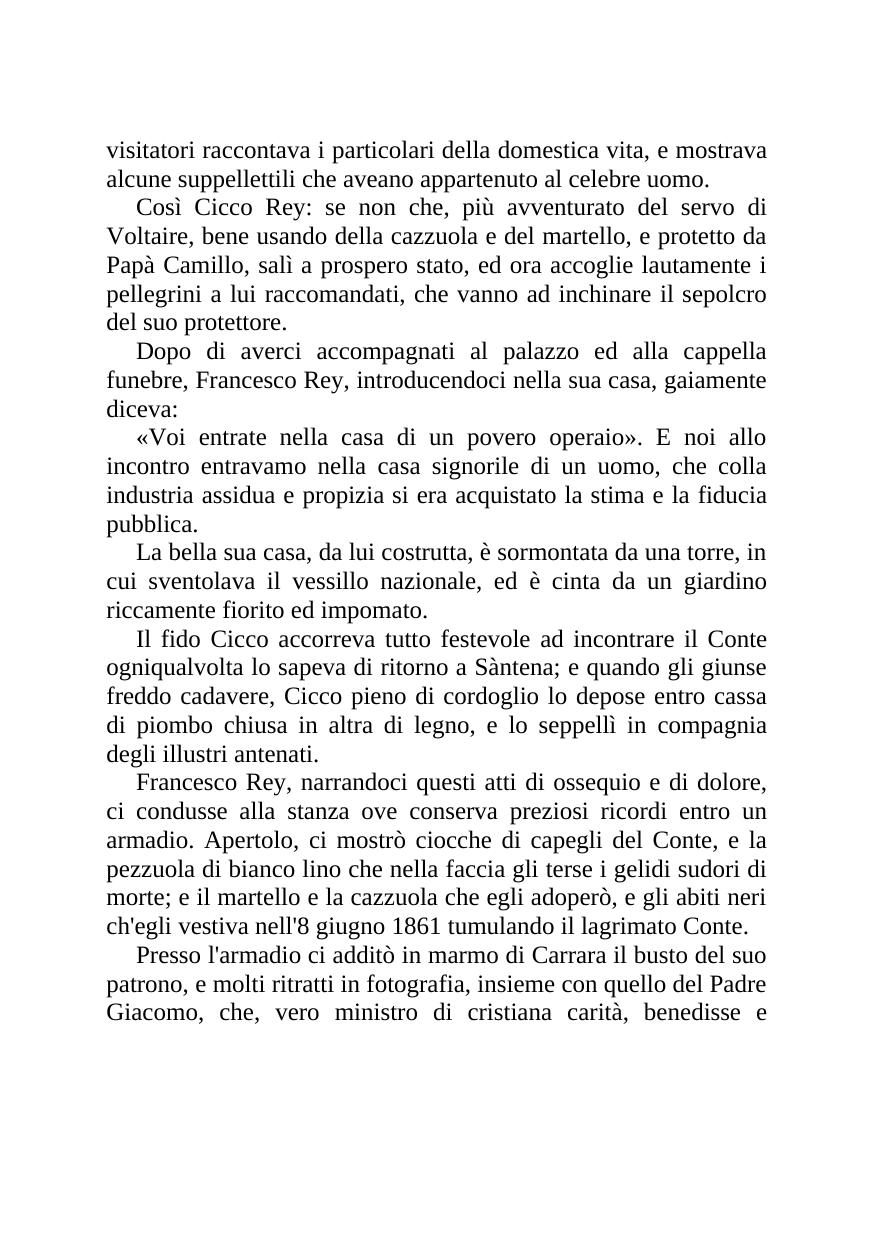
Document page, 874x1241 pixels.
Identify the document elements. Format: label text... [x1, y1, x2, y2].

text Presso l'armadio ci additò in marmo di Carrara il busto del suo patrono, e molti ritratti in fotografia, insieme con quello del Padre Giacomo, che, vero ministro di cristiana carità, benedisse e [106, 940, 768, 1026]
text Così Cicco Rey: se non che, più avventurato del servo di Voltaire, bene usando della cazzuola e del martello, e protetto da Papà Camillo, salì a prospero stato, ed ora accoglie lautamente i pellegrini a lui raccomandati, che vanno ad inchinare il sepolcro del suo protettore. [106, 192, 768, 336]
text La bella sua casa, da lui costrutta, è sormontata da una torre, in cui sventolava il vessillo nazionale, ed è cinta da un giardino riccamente fiorito ed impomato. [106, 537, 768, 624]
text «Voi entrate nella casa di un povero operaio». E noi allo incontro entravamo nella casa signorile di un uomo, che colla industria assidua e propizia si era acquistato la stima e la fiducia pubblica. [106, 422, 768, 537]
text visitatori raccontava i particolari della domestica vita, e mostrava alcune suppellettili che aveano appartenuto al celebre uomo. [106, 135, 768, 192]
text Dopo di averci accompagnati al palazzo ed alla cappella funebre, Francesco Rey, introducendoci nella sua casa, gaiamente diceva: [106, 336, 768, 422]
text Il fido Cicco accorreva tutto festevole ad incontrare il Conte ogniqualvolta lo sapeva di ritorno a Sàntena; e quando gli giunse freddo cadavere, Cicco pieno di cordoglio lo depose entro cassa di piombo chiusa in altra di legno, e lo seppellì in compagnia degli illustri antenati. [106, 624, 768, 767]
text Francesco Rey, narrandoci questi atti di ossequio e di dolore, ci condusse alla stanza ove conserva preziosi ricordi entro un armadio. Apertolo, ci mostrò ciocche di capegli del Conte, e la pezzuola di bianco lino che nella faccia gli terse i gelidi sudori di morte; e il martello e la cazzuola che egli adoperò, e gli abiti neri ch'egli vestiva nell'8 giugno 1861 tumulando il lagrimato Conte. [106, 767, 768, 940]
